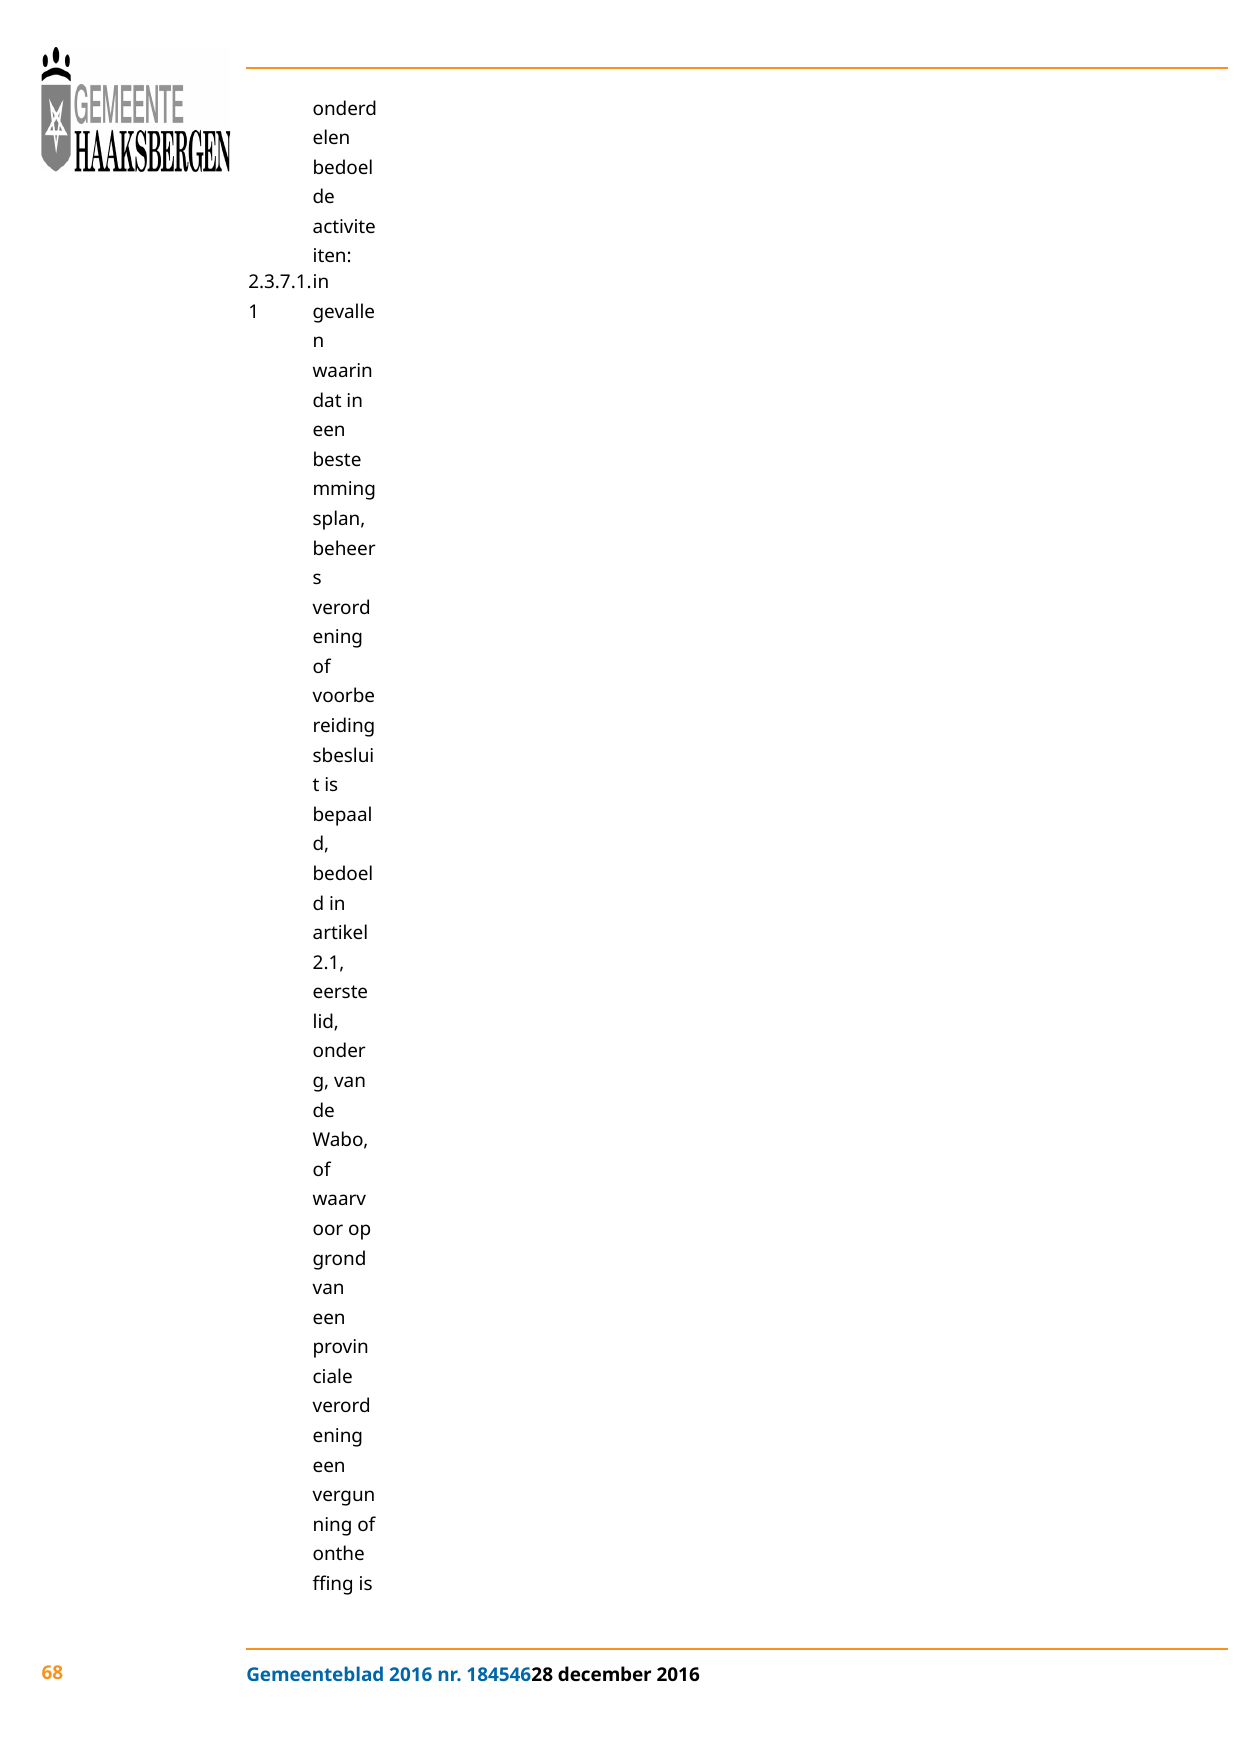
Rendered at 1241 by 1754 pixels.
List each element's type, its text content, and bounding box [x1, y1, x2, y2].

table_cell [377, 95, 442, 268]
table_cell [377, 269, 442, 1596]
table_cell onderdelen bedoelde activiteiten: [313, 95, 377, 268]
table_cell [442, 95, 506, 268]
table_cell 2.3.7.1.1 [248, 269, 312, 1596]
table_cell in gevallen waarin dat in een bestemmingsplan, beheers verordening of voorbereidingsbesluit is bepaald, bedoeld in artikel 2.1, eerste lid, onder g, van de Wabo, of waarvoor op grond van een provinciale verordening een vergunning of ontheffing is [313, 269, 377, 1596]
table_cell [442, 269, 506, 1596]
picture [41, 47, 231, 172]
table_cell [248, 95, 312, 268]
